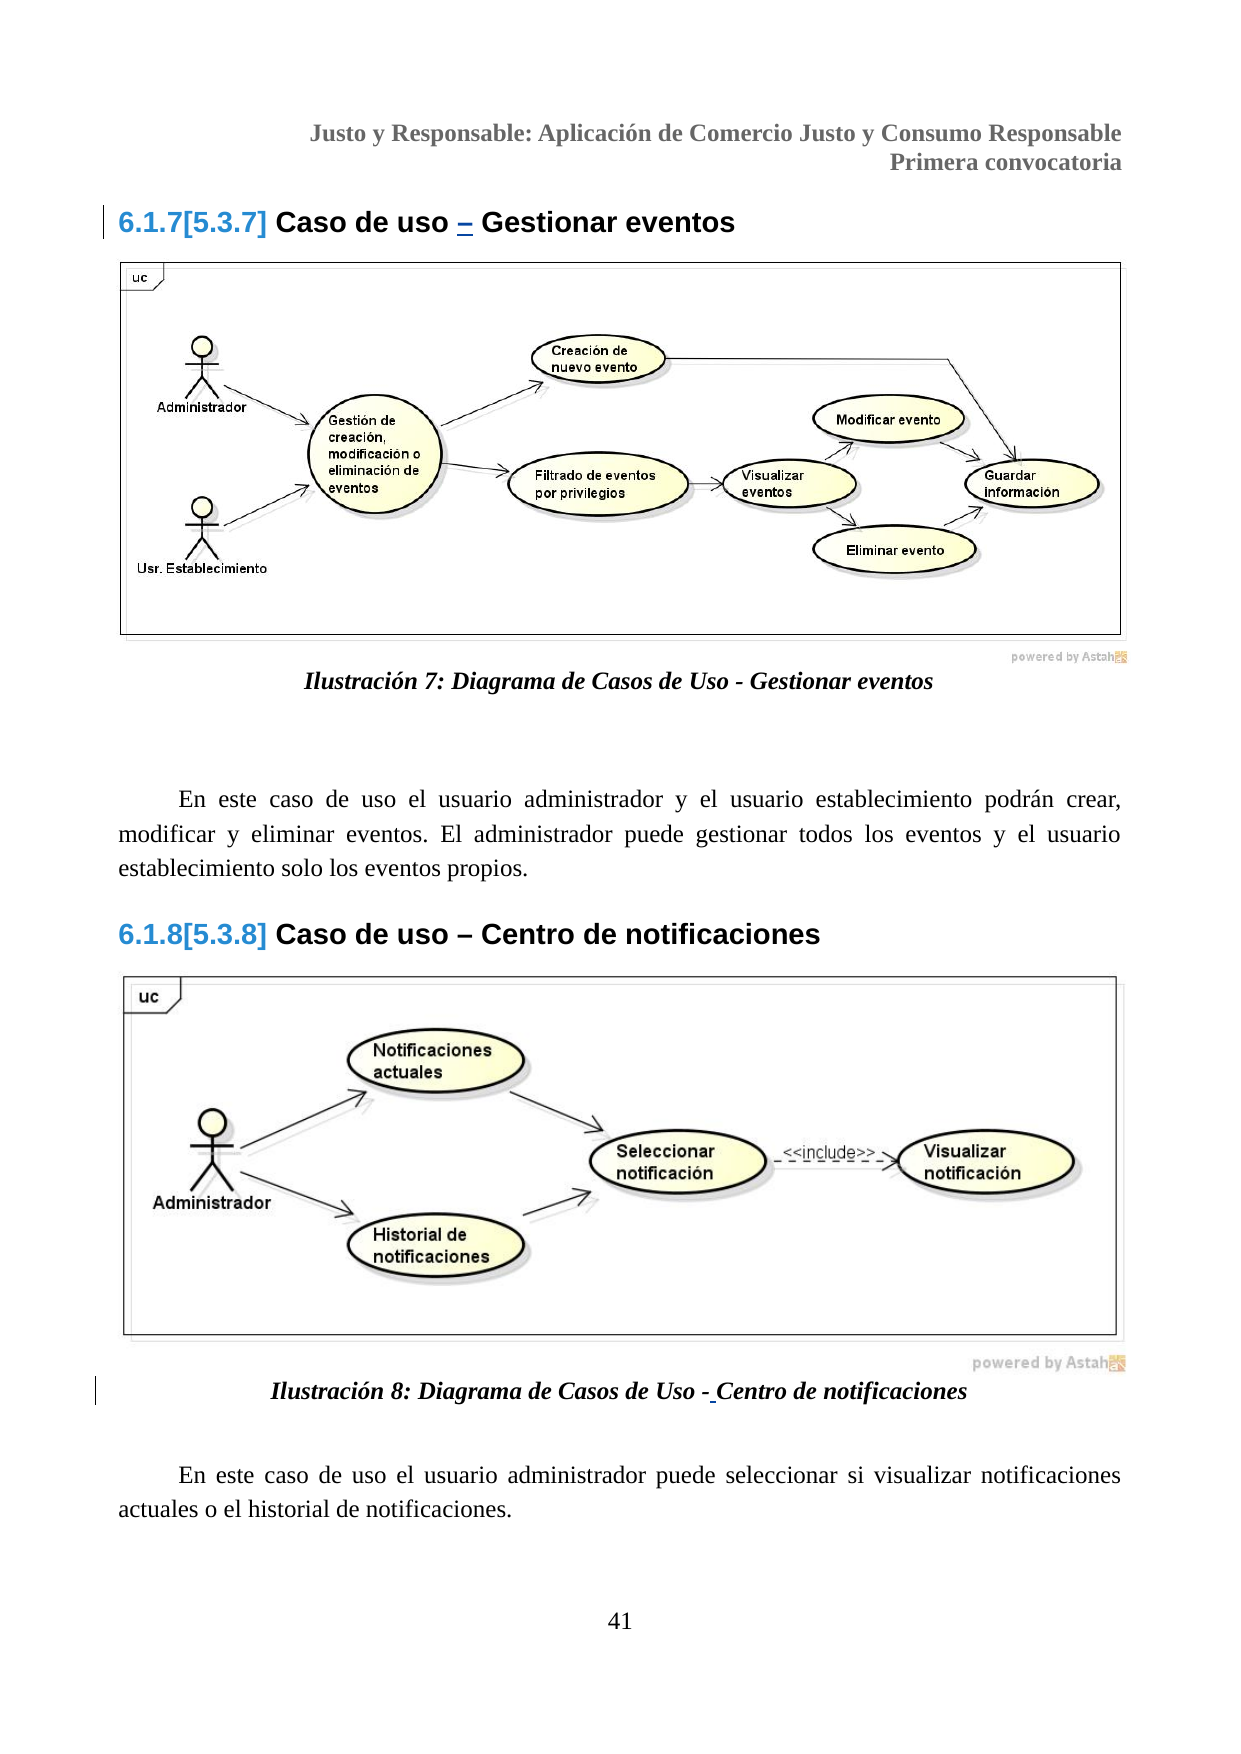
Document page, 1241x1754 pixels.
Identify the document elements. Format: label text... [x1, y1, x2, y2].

picture [109, 962, 1131, 1377]
text En este caso de uso el usuario administrador puede seleccionar si visualizar notificaciones actuales o el historial de notificaciones. [118, 1460, 1122, 1523]
text Ilustración 8: Diagrama de Casos de Uso - Centro de notificaciones [109, 1377, 1131, 1405]
text Ilustración 7: Diagrama de Casos de Uso - Gestionar eventos [109, 667, 1131, 695]
subtitle Caso de uso – Gestionar eventos [118, 205, 1122, 239]
text En este caso de uso el usuario administrador y el usuario establecimiento podrán crear, modificar y eliminar eventos. El administrador puede gestionar todos los eventos y el usuario establecimiento solo los eventos propios. [118, 784, 1122, 882]
picture [109, 251, 1131, 667]
subtitle Caso de uso – Centro de notificaciones [118, 917, 1122, 950]
